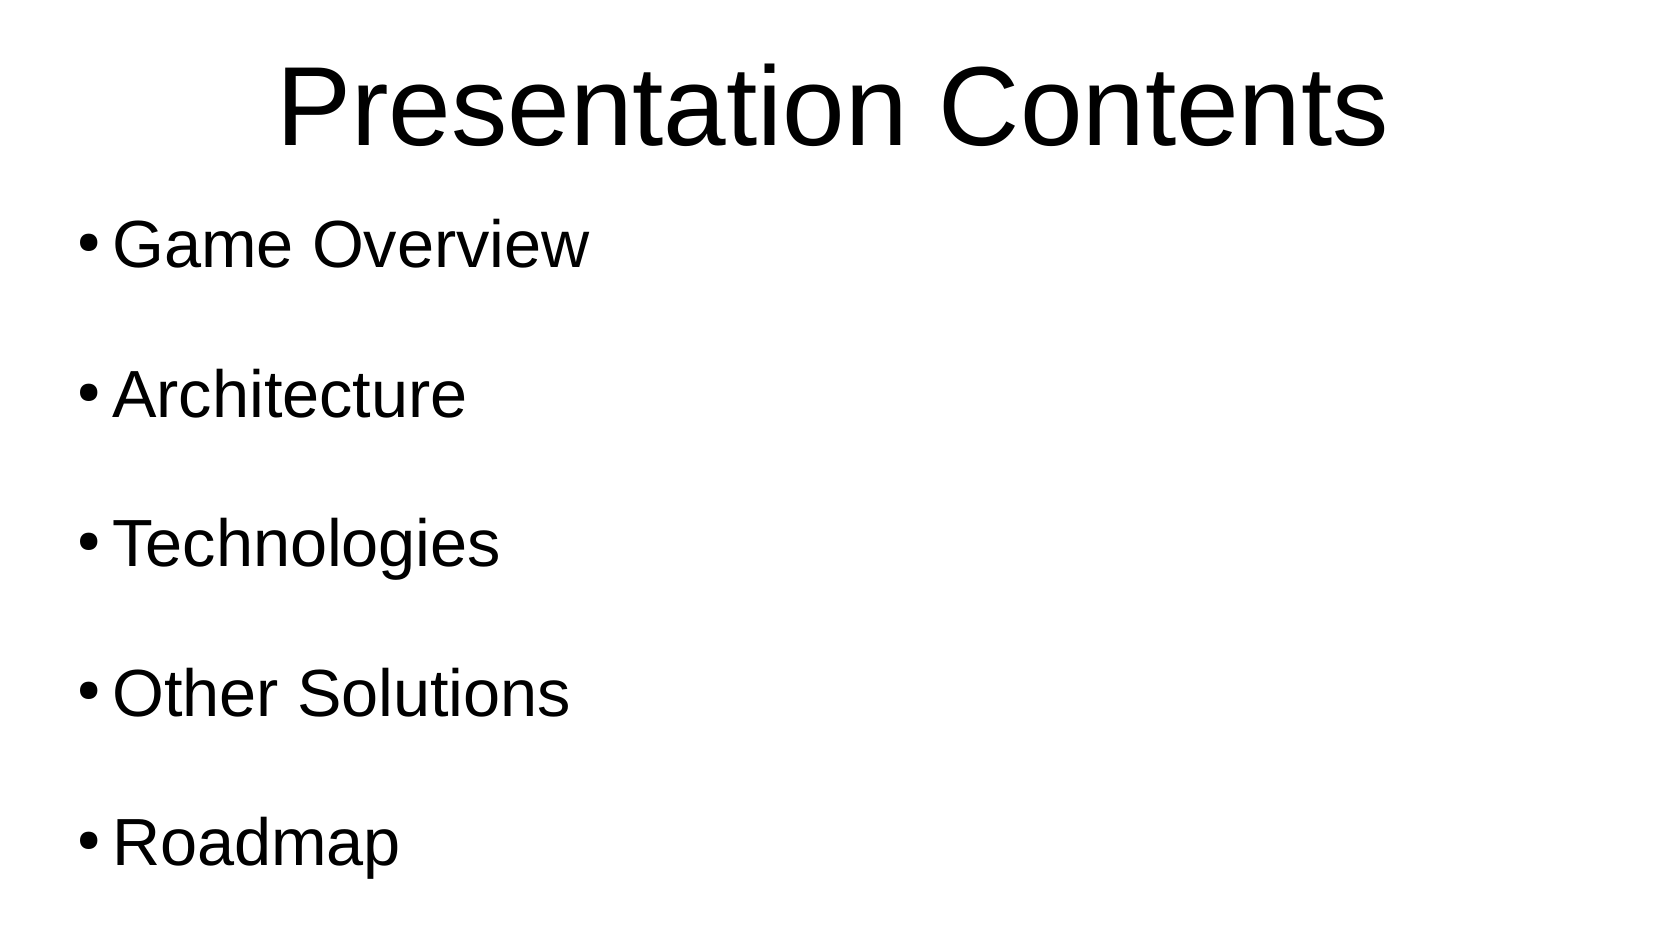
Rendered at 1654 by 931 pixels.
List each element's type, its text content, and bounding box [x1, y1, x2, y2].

subtitle Presentation Contents [88, 17, 1577, 195]
text_box Game Overview Architecture Technologies Other Solutions Roadmap [76, 132, 1565, 880]
